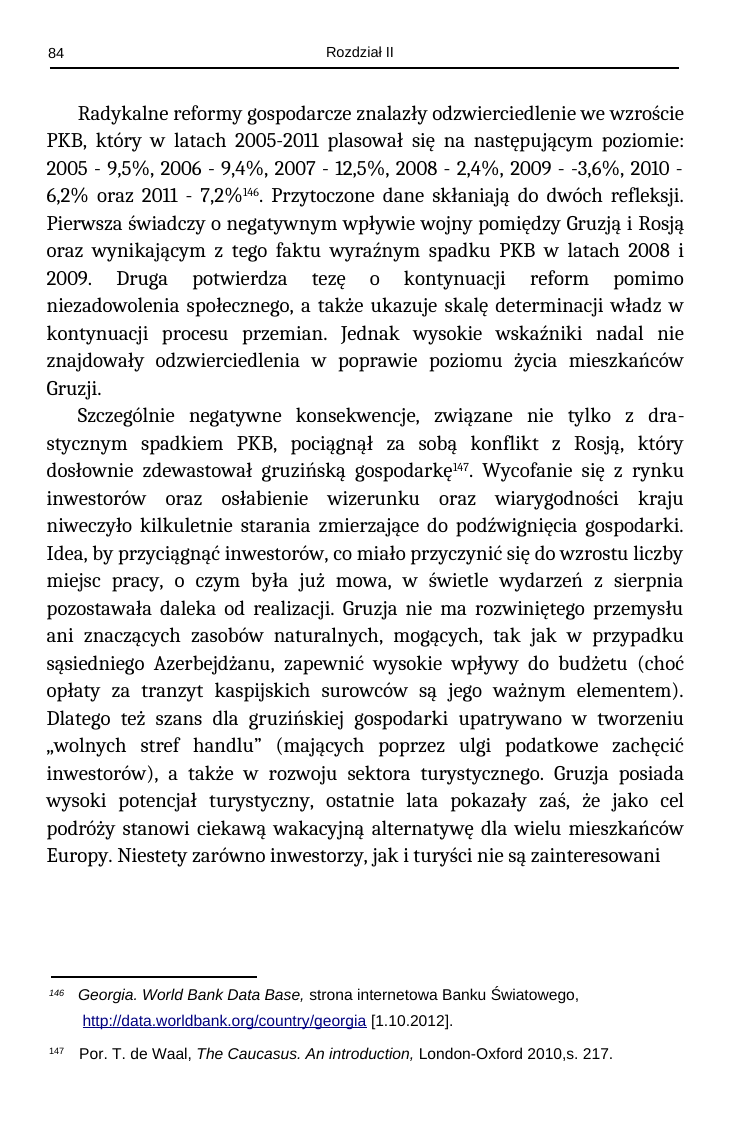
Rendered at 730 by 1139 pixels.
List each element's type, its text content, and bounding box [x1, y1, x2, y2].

text Rozdział II [326, 44, 404, 61]
text 146 Georgia. World Bank Data Base, strona internetowa Banku Światowego, http://data.worldbank.org/country/georgia [1.10.2012]. [49, 986, 684, 1029]
text Radykalne reformy gospodarcze znalazły odzwierciedlenie we wzroście PKB, który w latach 2005-2011 plasował się na następu­jącym poziomie: 2005 - 9,5%, 2006 - 9,4%, 2007 - 12,5%, 2008 - 2,4%, 2009 - -3,6%, 2010 - 6,2% oraz 2011 - 7,2%146. Przytoczone dane skłaniają do dwóch refleksji. Pierwsza świadczy o negatyw­nym wpływie wojny pomiędzy Gruzją i Rosją oraz wynikającym z tego faktu wyraźnym spadku PKB w latach 2008 i 2009. Druga potwierdza tezę o kontynuacji reform pomimo niezadowolenia spo­łecznego, a także ukazuje skalę determinacji władz w kontynuacji procesu przemian. Jednak wysokie wskaźniki nadal nie znajdowały odzwierciedlenia w poprawie poziomu życia mieszkańców Gruzji. [46, 101, 684, 400]
text 84 [48, 44, 68, 61]
text 147 Por. T. de Waal, The Caucasus. An introduction, London-Oxford 2010,s. 217. [49, 1044, 684, 1062]
text Szczególnie negatywne konsekwencje, związane nie tylko z dra­stycznym spadkiem PKB, pociągnął za sobą konflikt z Rosją, który dosłownie zdewastował gruzińską gospodarkę147. Wycofanie się z rynku inwestorów oraz osłabienie wizerunku oraz wiarygodności kraju niweczyło kilkuletnie starania zmierzające do podźwignięcia gospodarki. Idea, by przyciągnąć inwestorów, co miało przyczynić się do wzrostu liczby miejsc pracy, o czym była już mowa, w świetle wydarzeń z sierpnia pozostawała daleka od realizacji. Gruzja nie ma rozwiniętego przemysłu ani znaczących zasobów naturalnych, mogących, tak jak w przypadku sąsiedniego Azerbejdżanu, zapewnić wysokie wpływy do budżetu (choć opłaty za tranzyt kaspijskich surowców są jego ważnym elementem). Dlatego też szans dla gru­zińskiej gospodarki upatrywano w tworzeniu „wolnych stref handlu” (mających poprzez ulgi podatkowe zachęcić inwestorów), a także w rozwoju sektora turystycznego. Gruzja posiada wysoki potencjał turystyczny, ostatnie lata pokazały zaś, że jako cel podróży stanowi ciekawą wakacyjną alternatywę dla wielu mieszkańców Europy. Niestety zarówno inwestorzy, jak i turyści nie są zainteresowani [46, 404, 684, 868]
